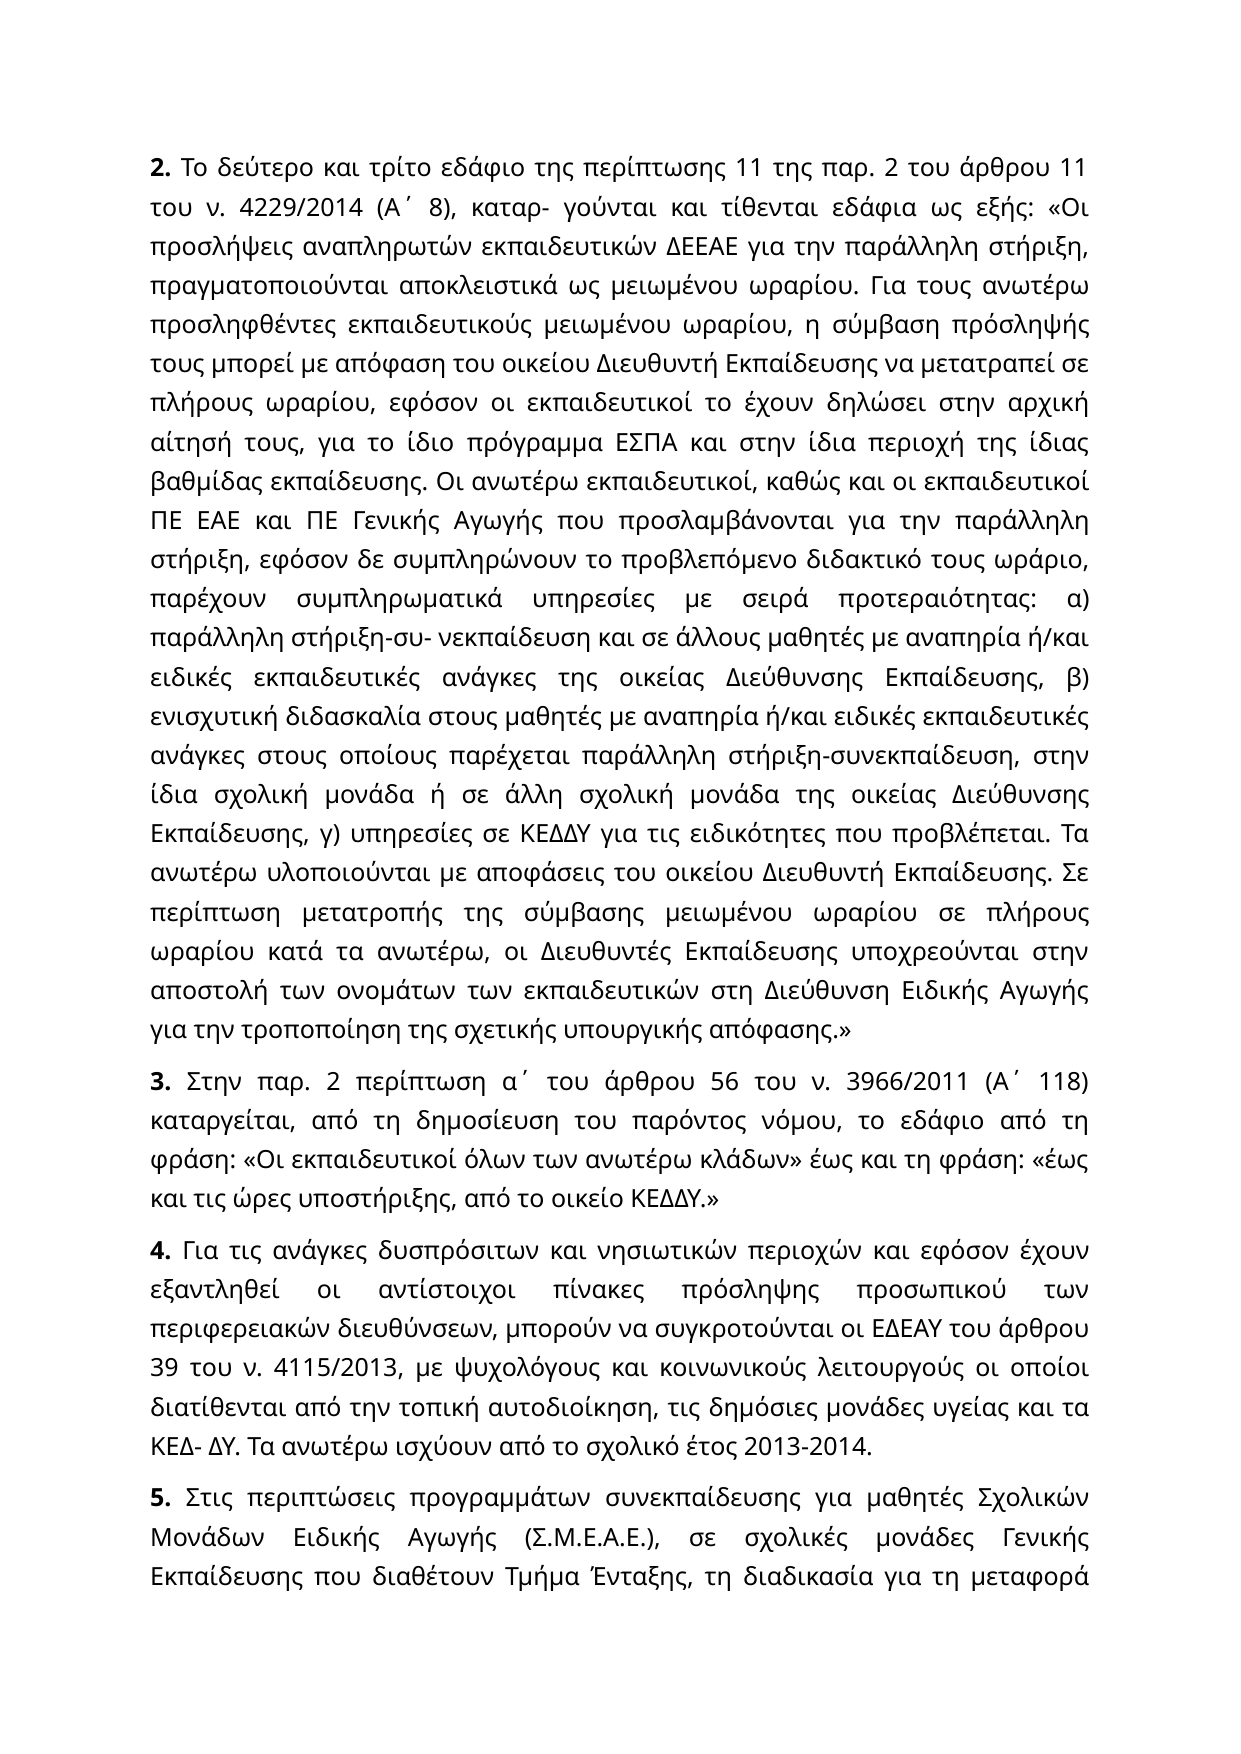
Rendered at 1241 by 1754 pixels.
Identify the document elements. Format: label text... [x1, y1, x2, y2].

text 5. Στις περιπτώσεις προγραμμάτων συνεκπαίδευσης για μαθητές Σχολικών Μονάδων Ειδικής Αγωγής (Σ.Μ.Ε.Α.Ε.), σε σχολικές μονάδες Γενικής Εκπαίδευσης που διαθέτουν Τμήμα Ένταξης, τη διαδικασία για τη μεταφορά [150, 1480, 1090, 1592]
text 2. Το δεύτερο και τρίτο εδάφιο της περίπτωσης 11 της παρ. 2 του άρθρου 11 του ν. 4229/2014 (Α΄ 8), καταρ- γούνται και τίθενται εδάφια ως εξής: «Οι προσλήψεις αναπληρωτών εκπαιδευτικών ΔΕΕΑΕ για την παράλληλη στήριξη, πραγματοποιούνται αποκλειστικά ως μειωμένου ωραρίου. Για τους ανωτέρω προσληφθέντες εκπαιδευτικούς μειωμένου ωραρίου, η σύμβαση πρόσληψής τους μπορεί με απόφαση του οικείου Διευθυντή Εκπαίδευσης να μετατραπεί σε πλήρους ωραρίου, εφόσον οι εκπαιδευτικοί το έχουν δηλώσει στην αρχική αίτησή τους, για το ίδιο πρόγραμμα ΕΣΠΑ και στην ίδια περιοχή της ίδιας βαθμίδας εκπαίδευσης. Οι ανωτέρω εκπαιδευτικοί, καθώς και οι εκπαιδευτικοί ΠΕ ΕΑΕ και ΠΕ Γενικής Αγωγής που προσλαμβάνονται για την παράλληλη στήριξη, εφόσον δε συμπληρώνουν το προβλεπόμενο διδακτικό τους ωράριο, παρέχουν συμπληρωματικά υπηρεσίες με σειρά προτεραιότητας: α) παράλληλη στήριξη-συ- νεκπαίδευση και σε άλλους μαθητές με αναπηρία ή/και ειδικές εκπαιδευτικές ανάγκες της οικείας Διεύθυνσης Εκπαίδευσης, β) ενισχυτική διδασκαλία στους μαθητές με αναπηρία ή/και ειδικές εκπαιδευτικές ανάγκες στους οποίους παρέχεται παράλληλη στήριξη-συνεκπαίδευση, στην ίδια σχολική μονάδα ή σε άλλη σχολική μονάδα της οικείας Διεύθυνσης Εκπαίδευσης, γ) υπηρεσίες σε ΚΕΔΔΥ για τις ειδικότητες που προβλέπεται. Τα ανωτέρω υλοποιούνται με αποφάσεις του οικείου Διευθυντή Εκπαίδευσης. Σε περίπτωση μετατροπής της σύμβασης μειωμένου ωραρίου σε πλήρους ωραρίου κατά τα ανωτέρω, οι Διευθυντές Εκπαίδευσης υποχρεούνται στην αποστολή των ονομάτων των εκπαιδευτικών στη Διεύθυνση Ειδικής Αγωγής για την τροποποίηση της σχετικής υπουργικής απόφασης.» [150, 150, 1090, 1046]
text 4. Για τις ανάγκες δυσπρόσιτων και νησιωτικών περιοχών και εφόσον έχουν εξαντληθεί οι αντίστοιχοι πίνακες πρόσληψης προσωπικού των περιφερειακών διευθύνσεων, μπορούν να συγκροτούνται οι ΕΔΕΑΥ του άρθρου 39 του ν. 4115/2013, με ψυχολόγους και κοινωνικούς λειτουργούς οι οποίοι διατίθενται από την τοπική αυτοδιοίκηση, τις δημόσιες μονάδες υγείας και τα ΚΕΔ- ΔΥ. Τα ανωτέρω ισχύουν από το σχολικό έτος 2013-2014. [150, 1232, 1090, 1462]
text 3. Στην παρ. 2 περίπτωση α΄ του άρθρου 56 του ν. 3966/2011 (Α΄ 118) καταργείται, από τη δημοσίευση του παρόντος νόμου, το εδάφιο από τη φράση: «Οι εκπαιδευτικοί όλων των ανωτέρω κλάδων» έως και τη φράση: «έως και τις ώρες υποστήριξης, από το οικείο ΚΕΔΔΥ.» [150, 1063, 1090, 1215]
